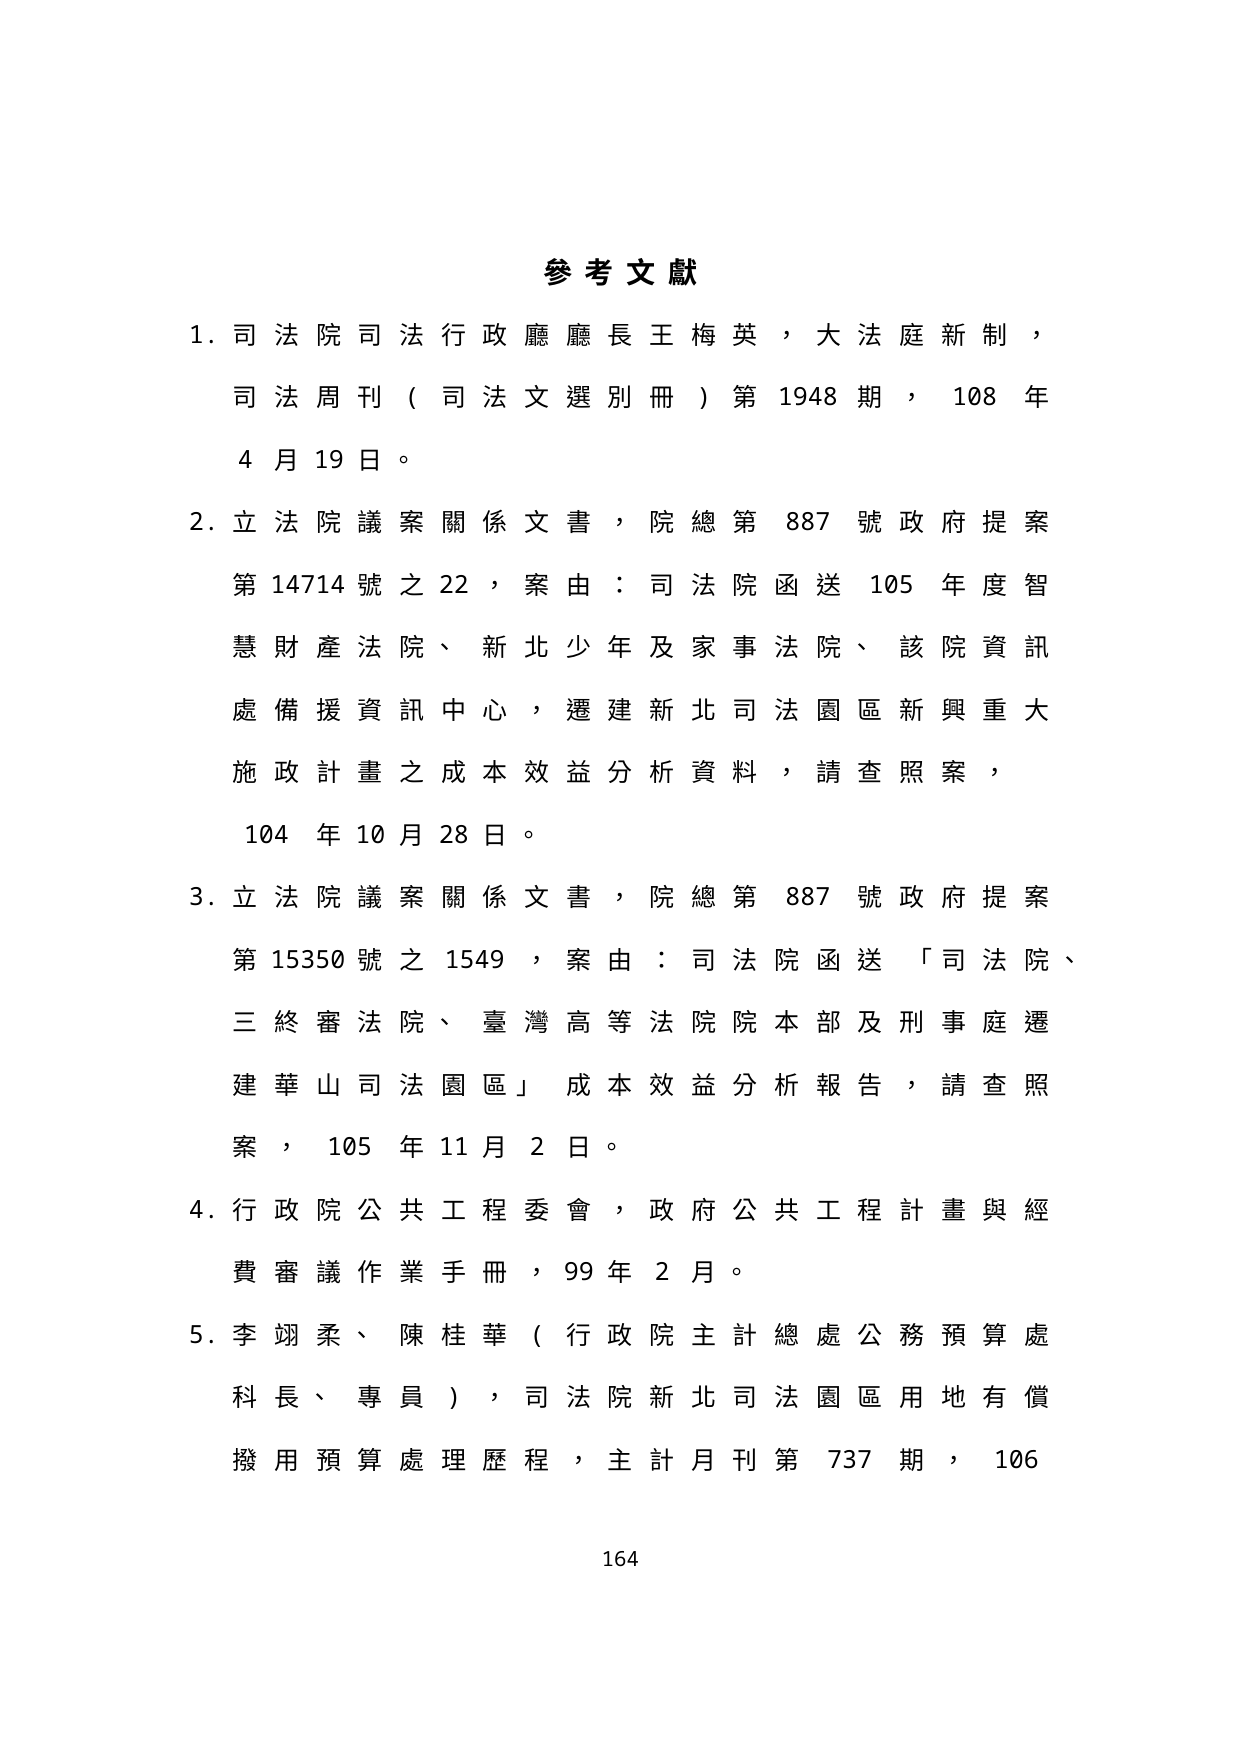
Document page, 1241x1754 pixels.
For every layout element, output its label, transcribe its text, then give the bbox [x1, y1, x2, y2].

text 5.李翊柔、陳桂華(行政院主計總處公務預算處科長、專員)，司法院新北司法園區用地有償撥用預算處理歷程，主計月刊第737期，106 [183, 1292, 1058, 1479]
text 2.立法院議案關係文書，院總第887號政府提案第14714號之22，案由：司法院函送105年度智慧財產法院、新北少年及家事法院、該院資訊處備援資訊中心，遷建新北司法園區新興重大施政計畫之成本效益分析資料，請查照案，104年10月28日。 [183, 479, 1058, 854]
text 1.司法院司法行政廳廳長王梅英，大法庭新制，司法周刊(司法文選別冊)第1948期，108年4月19日。 [183, 292, 1058, 479]
text 參考文獻 [183, 229, 1058, 292]
text 3.立法院議案關係文書，院總第887號政府提案第15350號之1549，案由：司法院函送「司法院、三終審法院、臺灣高等法院院本部及刑事庭遷建華山司法園區」成本效益分析報告，請查照案，105年11月2日。 [183, 854, 1058, 1167]
text 4.行政院公共工程委會，政府公共工程計畫與經費審議作業手冊，99年2月。 [183, 1167, 1058, 1292]
